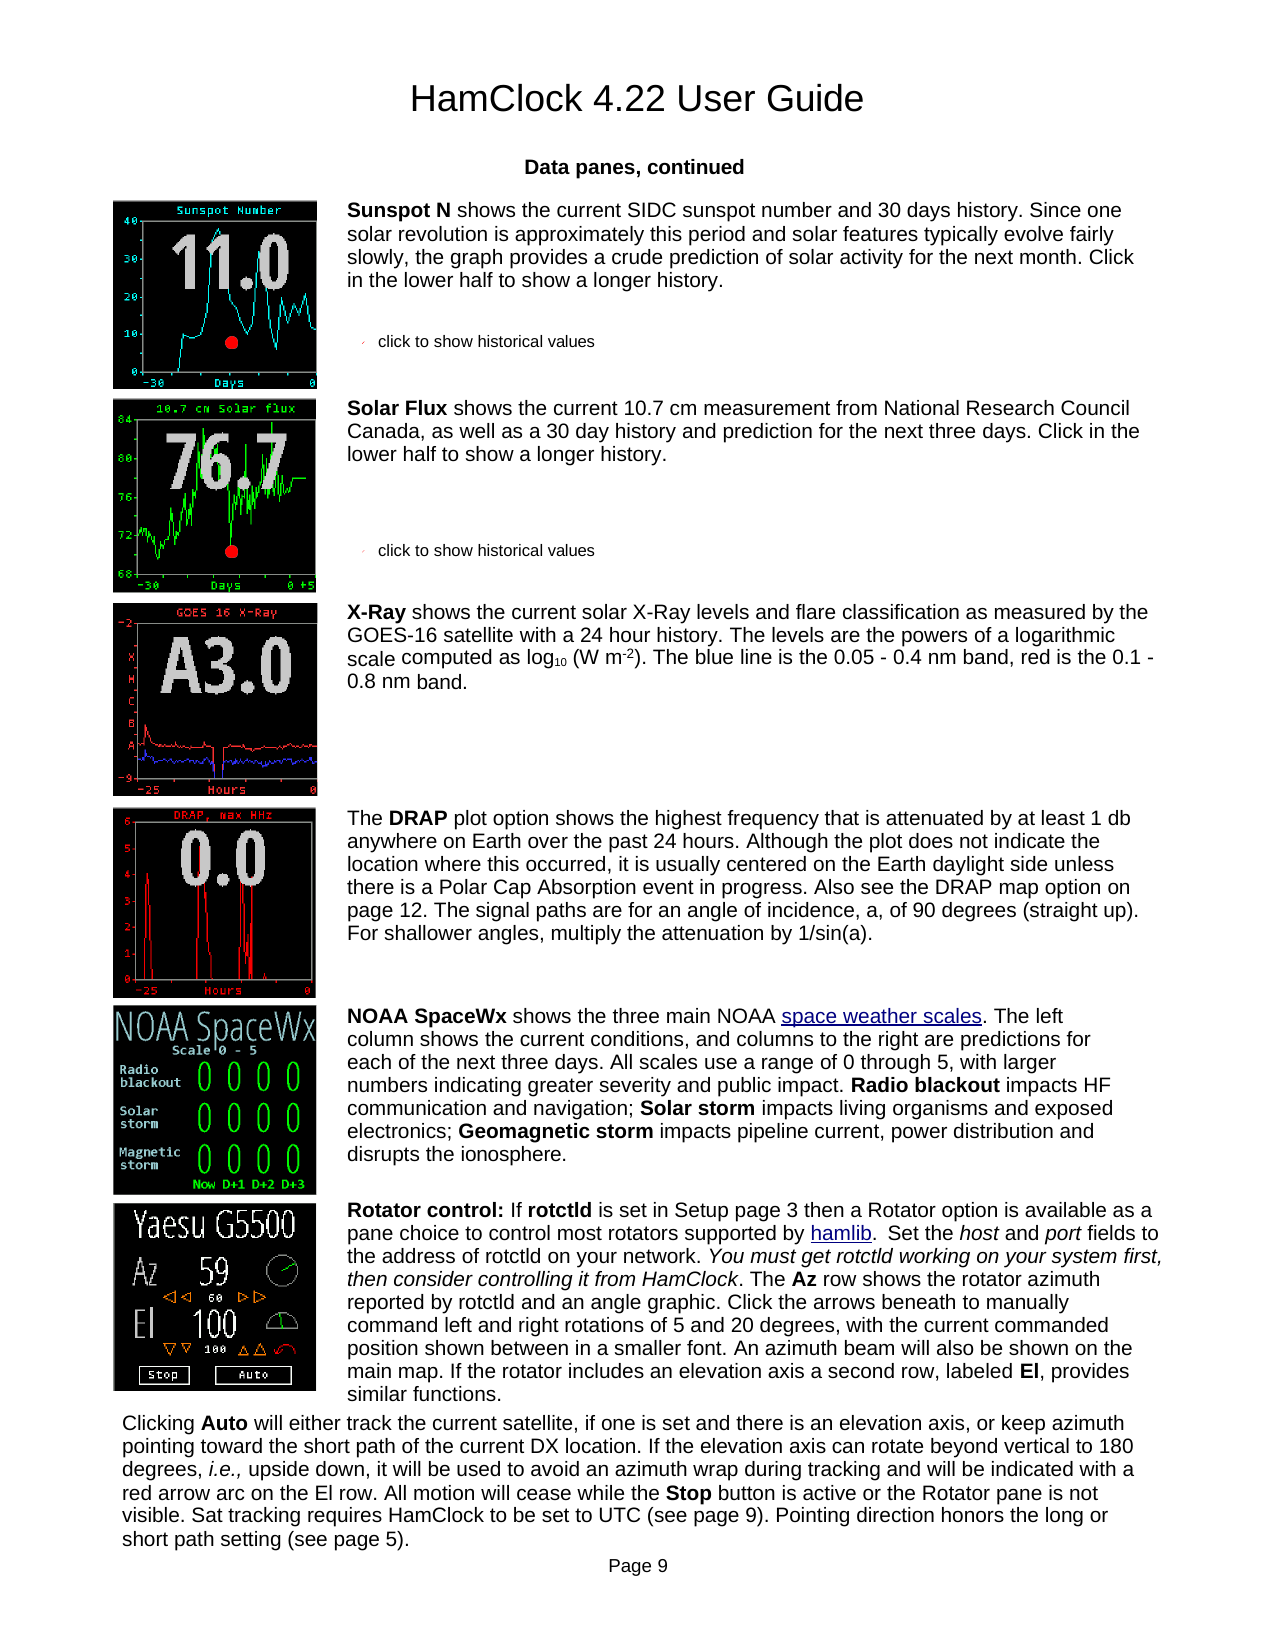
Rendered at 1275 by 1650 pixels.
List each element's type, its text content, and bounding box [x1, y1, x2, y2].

text NOAA SpaceWx shows the three main NOAA space weather scales. The left column shows the current conditions, and columns to the right are predictions for each of the next three days. All scales use a range of 0 through 5, with larger numbers indicating greater severity and public impact. Radio blackout impacts HF communication and navigation; Solar storm impacts living organisms and exposed electronics; Geomagnetic storm impacts pipeline current, power distribution and disrupts the ionosphere. [347, 1005, 1134, 1166]
text Clicking Auto will either track the current satellite, if one is set and there is an elevation axis, or keep azimuth pointing toward the short path of the current DX location. If the elevation axis can rotate beyond vertical to 180 degrees, i.e., upside down, it will be used to avoid an azimuth wrap during tracking and will be indicated with a red arrow arc on the El row. All motion will cease while the Stop button is active or the Rotator pane is not visible. Sat tracking requires HamClock to be set to UTC (see page 9). Pointing direction honors the long or short path setting (see page 5). [122, 1412, 1160, 1550]
text click to show historical values [378, 332, 1208, 351]
text Solar Flux shows the current 10.7 cm measurement from National Research Council Canada, as well as a 30 day history and prediction for the next three days. Click in the lower half to show a longer history. [347, 397, 1152, 466]
text The DRAP plot option shows the highest frequency that is attenuated by at least 1 db anywhere on Earth over the past 24 hours. Although the plot does not indicate the location where this occurred, it is usually centered on the Earth daylight side unless there is a Polar Cap Absorption event in progress. Also see the DRAP map option on page 12. The signal paths are for an angle of incidence, a, of 90 degrees (straight up). For shallower angles, multiply the attenuation by 1/sin(a). [347, 807, 1164, 944]
text X-Ray shows the current solar X-Ray levels and flare classification as measured by the GOES-16 satellite with a 24 hour history. The levels are the powers of a logarithmic scale computed as log10 (W m-2). The blue line is the 0.05 - 0.4 nm band, red is the 0.1 - 0.8 nm band. [347, 601, 1164, 694]
text click to show historical values [378, 541, 1208, 560]
text Sunspot N shows the current SIDC sunspot number and 30 days history. Since one solar revolution is approximately this period and solar features typically evolve fairly slowly, the graph provides a crude prediction of solar activity for the next month. Click in the lower half to show a longer history. [347, 199, 1152, 292]
text Rotator control: If rotctld is set in Setup page 3 then a Rotator option is available as a pane choice to control most rotators supported by hamlib. Set the host and port fields to the address of rotctld on your network. You must get rotctld working on your system first, then consider controlling it from HamClock. The Az row shows the rotator azimuth reported by rotctld and an angle graphic. Click the arrows beneath to manually command left and right rotations of 5 and 20 degrees, with the current commanded position shown between in a smaller font. An azimuth beam will also be shown on the main map. If the rotator includes an elevation axis a second row, labeled El, provides similar functions. [347, 1199, 1164, 1406]
